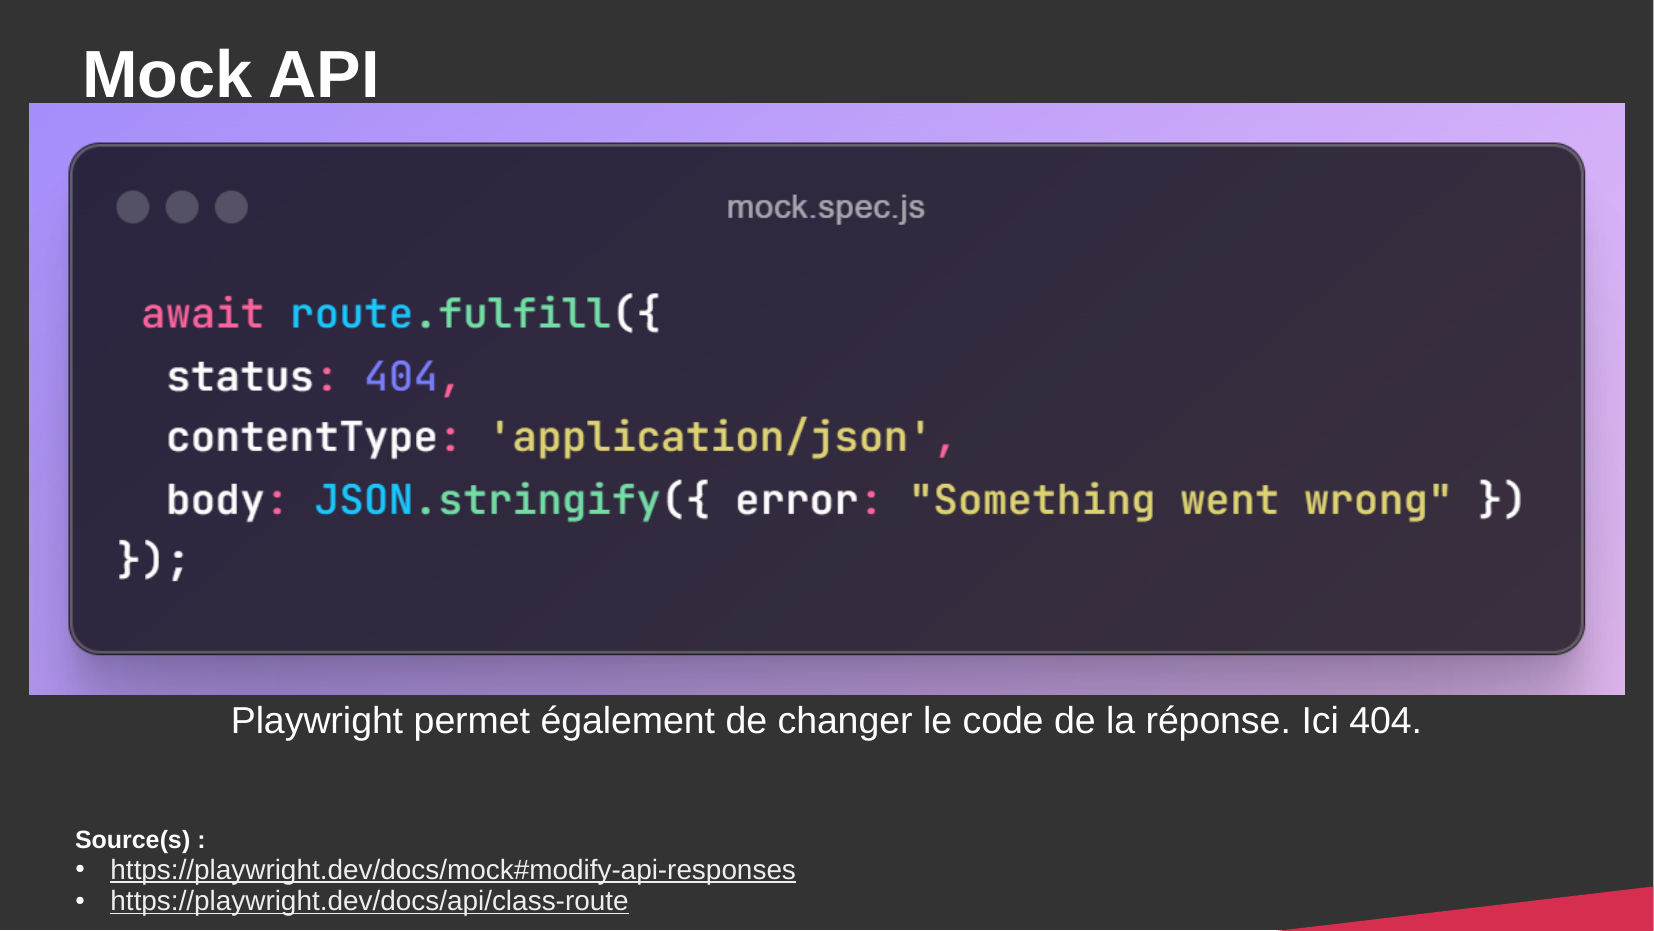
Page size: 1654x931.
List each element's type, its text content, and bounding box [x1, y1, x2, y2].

text_box Playwright permet également de changer le code de la réponse. Ici 404. [141, 695, 1512, 751]
text_box Source(s) : https://playwright.dev/docs/mock#modify-api-responses https://playwright.dev/docs/api/class-route [60, 756, 1546, 925]
picture [29, 103, 1625, 695]
text_box [1276, 886, 1654, 931]
title Mock API [82, 37, 1571, 103]
